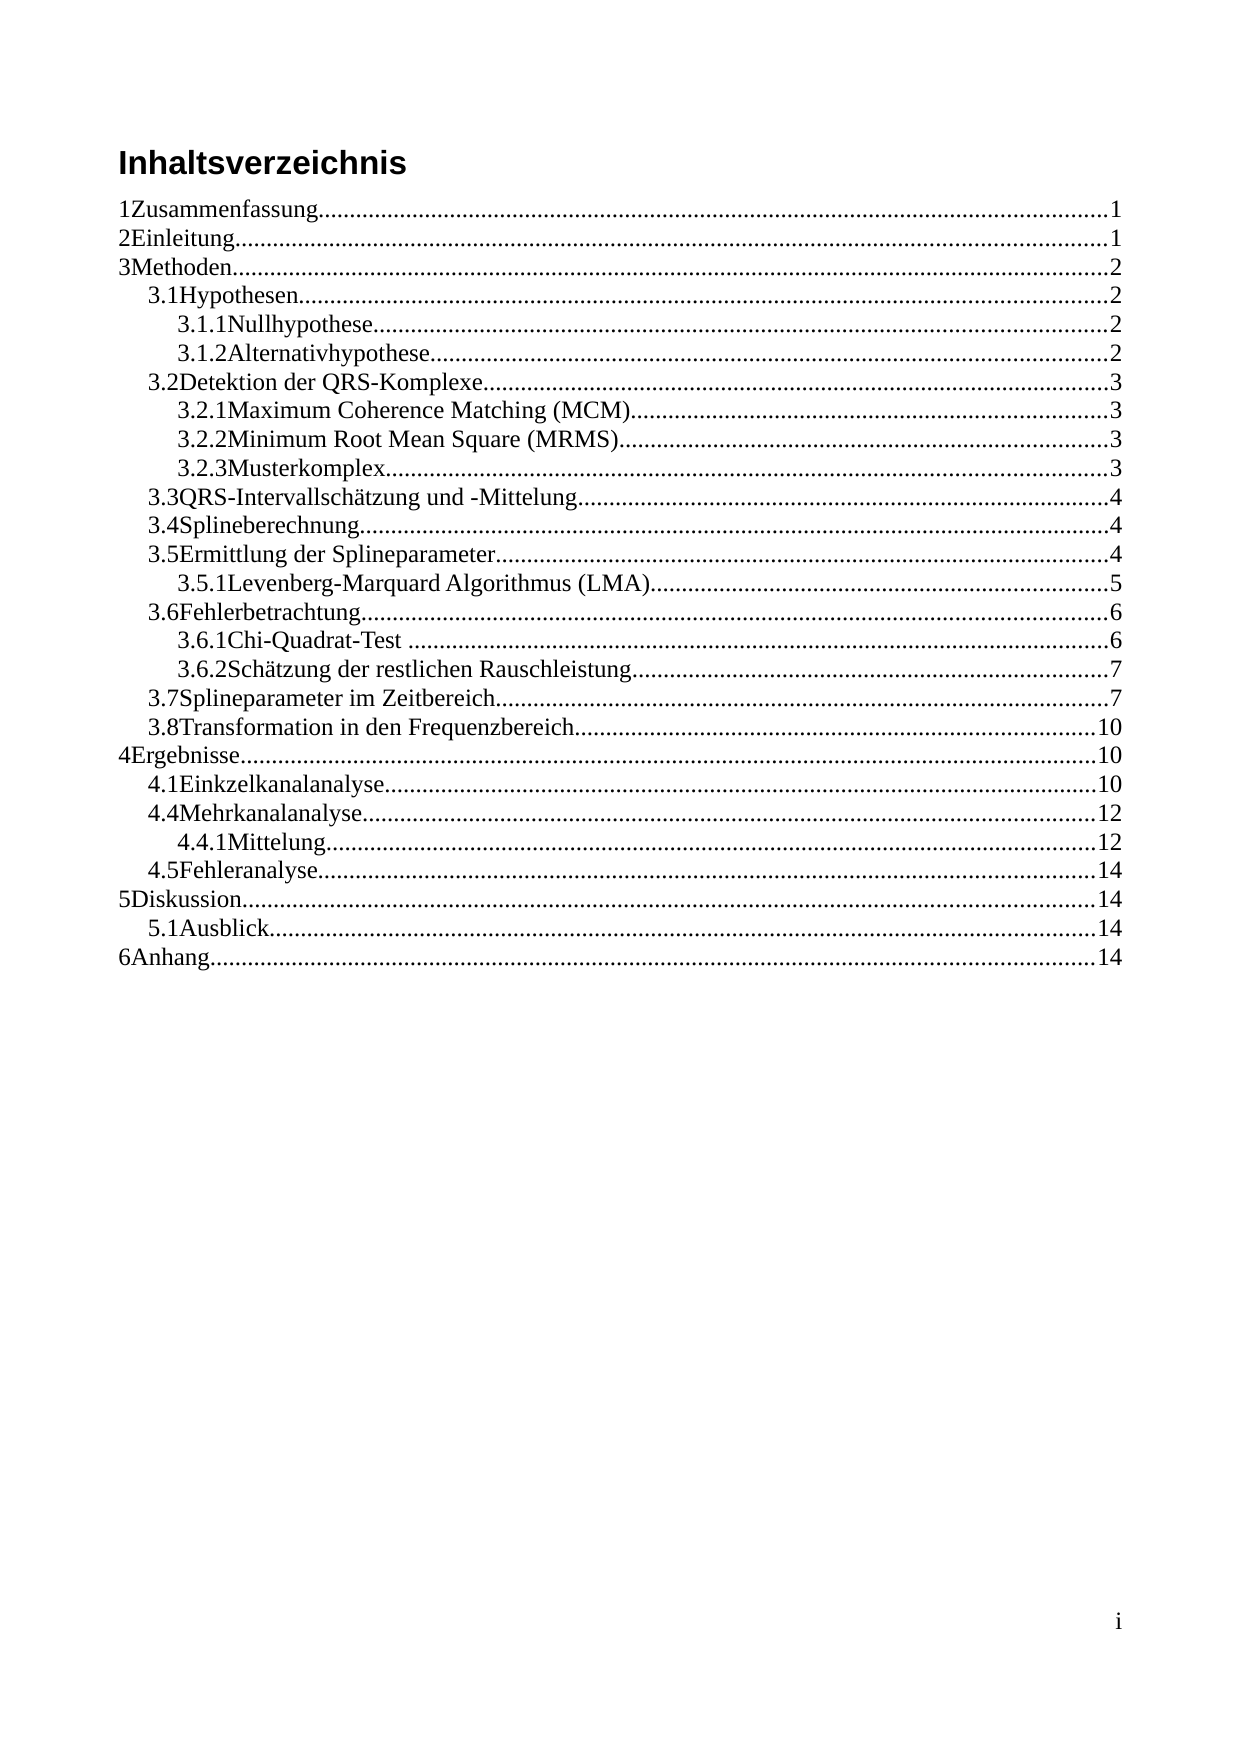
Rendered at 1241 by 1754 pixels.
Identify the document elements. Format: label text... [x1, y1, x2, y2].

text 3.2.3Musterkomplex 3 [177, 453, 1122, 482]
text 3.2.2Minimum Root Mean Square (MRMS) 3 [177, 424, 1122, 453]
text 3.3QRS-Intervallschätzung und -Mittelung 4 [148, 482, 1122, 510]
text 3.2.1Maximum Coherence Matching (MCM) 3 [177, 395, 1122, 424]
text 3.1.2Alternativhypothese 2 [177, 338, 1122, 367]
text 4.4Mehrkanalanalyse 12 [148, 798, 1122, 827]
text 3Methoden 2 [118, 252, 1122, 280]
text 4.1Einkzelkanalanalyse 10 [148, 769, 1122, 798]
text 3.1.1Nullhypothese 2 [177, 309, 1122, 338]
text 3.5.1Levenberg-Marquard Algorithmus (LMA) 5 [177, 568, 1122, 597]
text 3.6Fehlerbetrachtung 6 [148, 597, 1122, 625]
text 5Diskussion 14 [118, 884, 1122, 913]
text 6Anhang 14 [118, 942, 1122, 970]
text 3.2Detektion der QRS-Komplexe 3 [148, 367, 1122, 395]
subtitle Inhaltsverzeichnis [118, 143, 1122, 182]
text 1Zusammenfassung 1 [118, 194, 1122, 223]
text 4Ergebnisse 10 [118, 740, 1122, 769]
text 3.7Splineparameter im Zeitbereich 7 [148, 683, 1122, 712]
text 5.1Ausblick 14 [148, 913, 1122, 942]
text 2Einleitung 1 [118, 223, 1122, 252]
text 3.5Ermittlung der Splineparameter 4 [148, 539, 1122, 568]
text 3.4Splineberechnung 4 [148, 510, 1122, 539]
text 4.5Fehleranalyse 14 [148, 855, 1122, 884]
text 3.6.1Chi-Quadrat-Test 6 [177, 625, 1122, 654]
text 3.6.2Schätzung der restlichen Rauschleistung 7 [177, 654, 1122, 683]
text 3.1Hypothesen 2 [148, 280, 1122, 309]
text 3.8Transformation in den Frequenzbereich 10 [148, 712, 1122, 740]
text 4.4.1Mittelung 12 [177, 827, 1122, 855]
